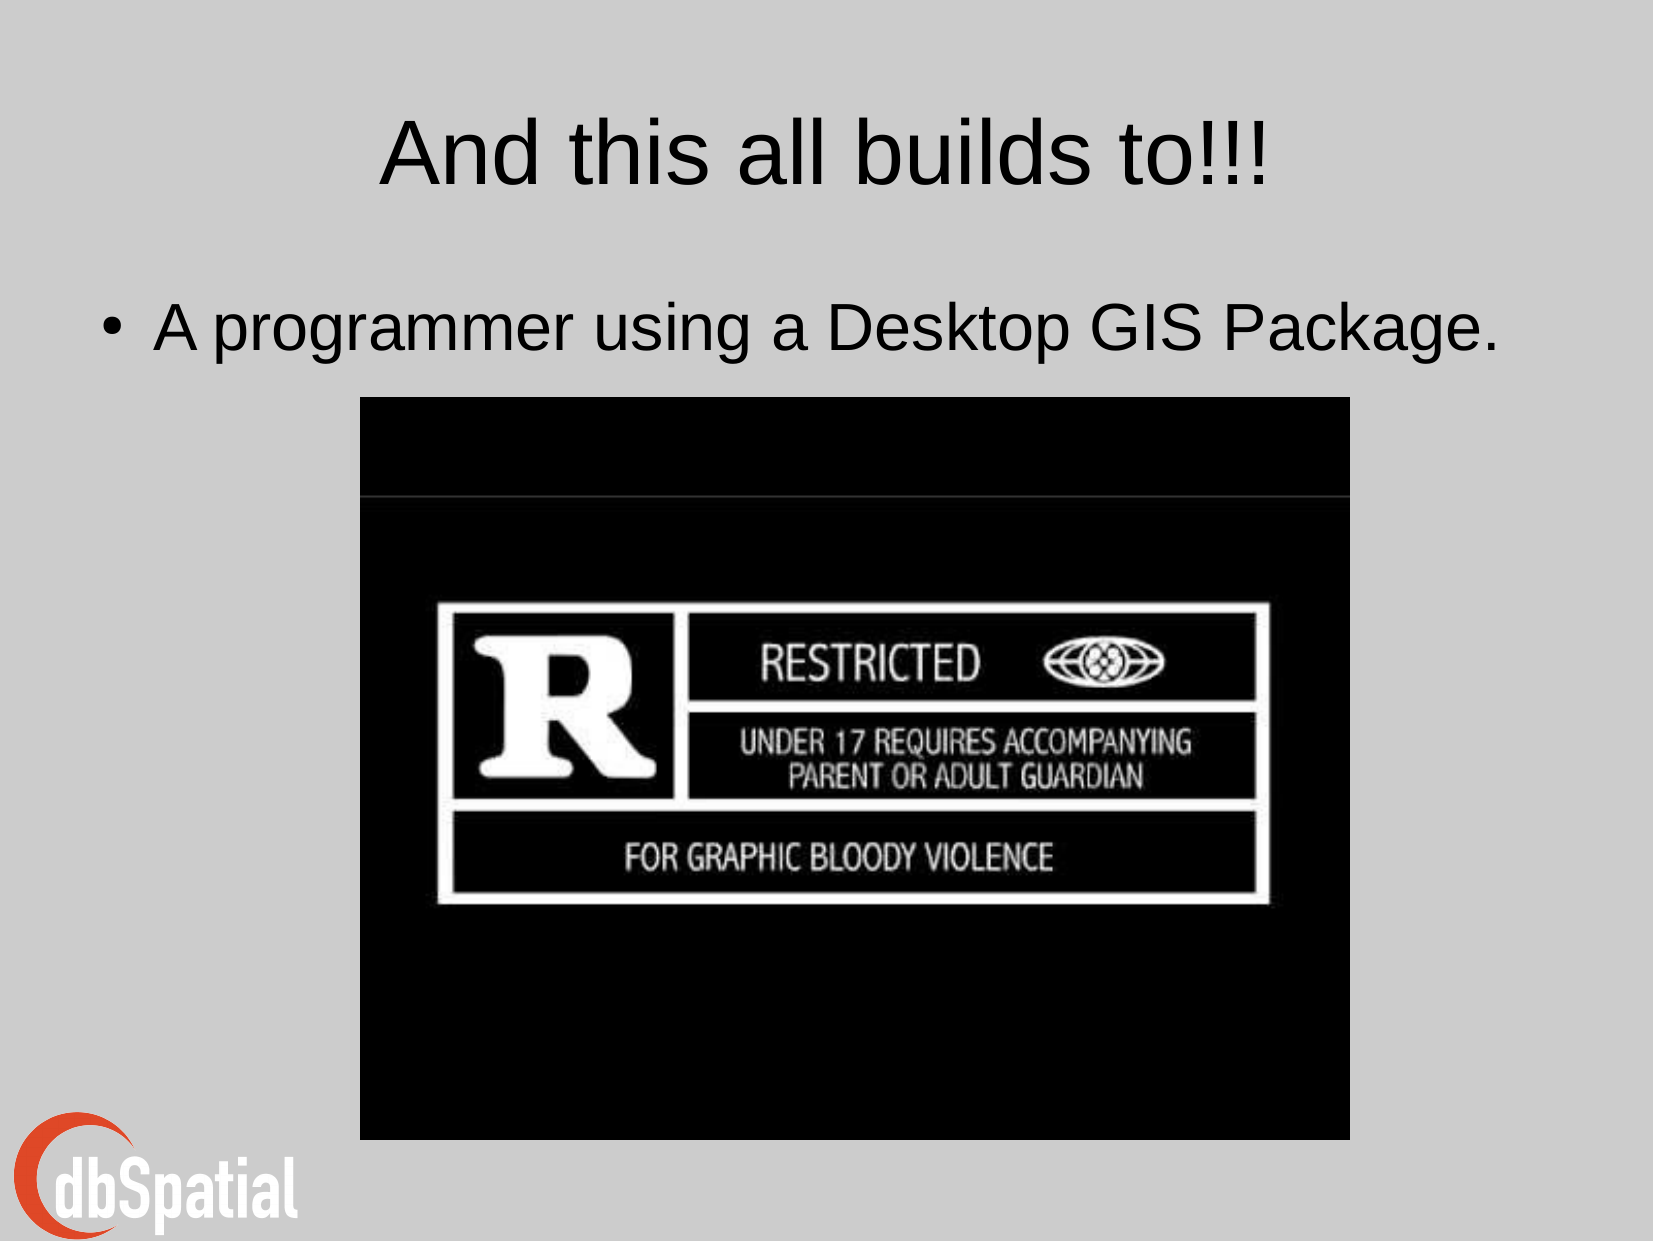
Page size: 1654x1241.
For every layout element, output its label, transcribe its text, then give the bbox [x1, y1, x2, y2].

title And this all builds to!!! [82, 49, 1571, 257]
picture [360, 397, 1350, 1141]
picture [10, 1110, 301, 1241]
list A programmer using a Desktop GIS Package. [82, 290, 1571, 1010]
